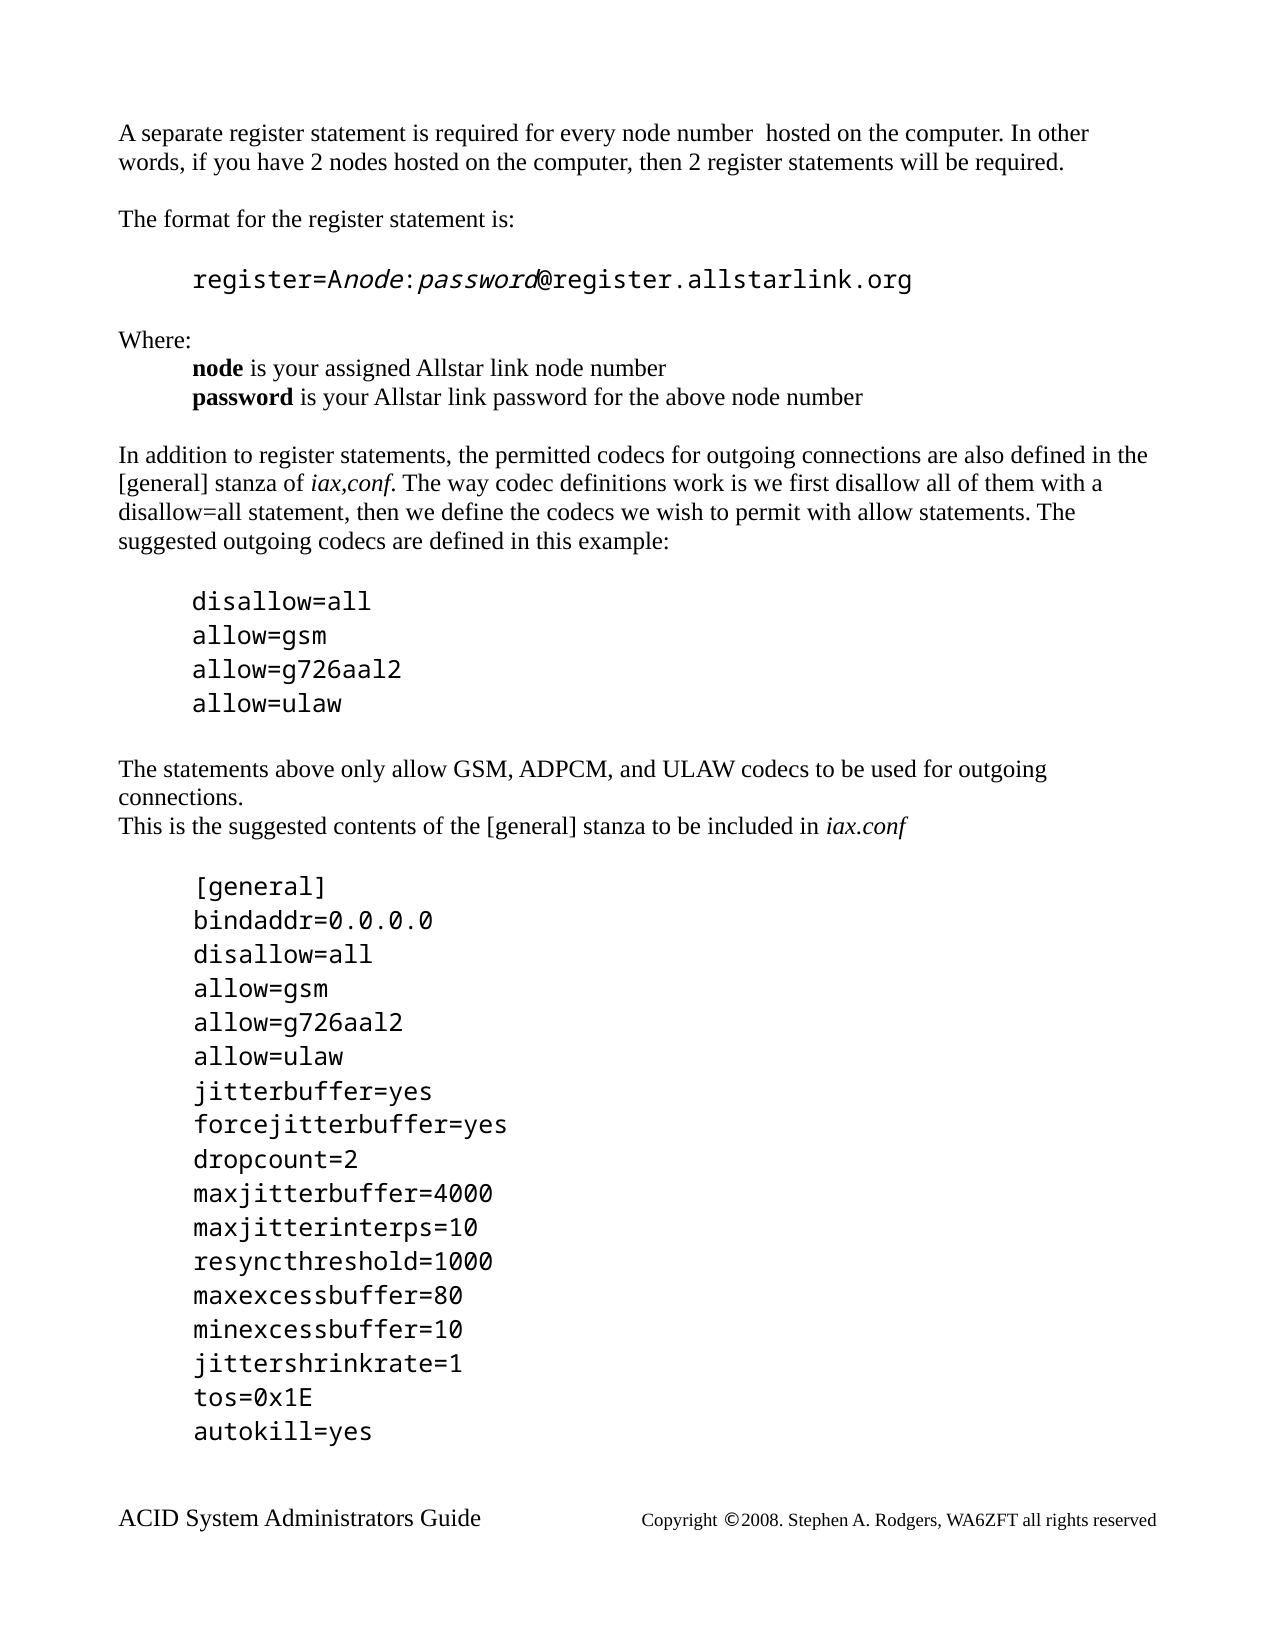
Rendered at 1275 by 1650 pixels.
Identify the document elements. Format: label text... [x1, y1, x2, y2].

text disallow=all [118, 937, 1157, 971]
text allow=gsm [118, 971, 1157, 1005]
text allow=ulaw [118, 1039, 1157, 1073]
text resyncthreshold=1000 [118, 1243, 1157, 1277]
text node is your assigned Allstar link node number [118, 353, 1157, 382]
text tos=0x1E [118, 1380, 1157, 1414]
text allow=g726aal2 [118, 1005, 1157, 1039]
text maxjitterbuffer=4000 [118, 1175, 1157, 1209]
text This is the suggested contents of the [general] stanza to be included in iax.conf [118, 811, 1157, 840]
text In addition to register statements, the permitted codecs for outgoing connections are also defined in the [general] stanza of iax,conf. The way codec definitions work is we first disallow all of them with a disallow=all statement, then we define the codecs we wish to permit with allow statements. The suggested outgoing codecs are defined in this example: [118, 440, 1157, 555]
text allow=g726aal2 [118, 652, 1157, 686]
text register=Anode:password@register.allstarlink.org [118, 262, 1157, 296]
text The statements above only allow GSM, ADPCM, and ULAW codecs to be used for outgoing connections. [118, 754, 1157, 811]
text allow=gsm [118, 617, 1157, 652]
text jitterbuffer=yes [118, 1073, 1157, 1107]
text autokill=yes [118, 1414, 1157, 1448]
text A separate register statement is required for every node number hosted on the computer. In other words, if you have 2 nodes hosted on the computer, then 2 register statements will be required. [118, 118, 1157, 176]
text password is your Allstar link password for the above node number [118, 382, 1157, 411]
text bindaddr=0.0.0.0 [118, 903, 1157, 937]
text minexcessbuffer=10 [118, 1312, 1157, 1346]
text jittershrinkrate=1 [118, 1346, 1157, 1380]
text The format for the register statement is: [118, 204, 1157, 233]
text maxexcessbuffer=80 [118, 1277, 1157, 1312]
text maxjitterinterps=10 [118, 1209, 1157, 1243]
text dropcount=2 [118, 1141, 1157, 1175]
text disallow=all [118, 583, 1157, 617]
text Where: [118, 325, 1157, 353]
text forcejitterbuffer=yes [118, 1107, 1157, 1141]
text [general] [118, 869, 1157, 903]
text allow=ulaw [118, 686, 1157, 720]
